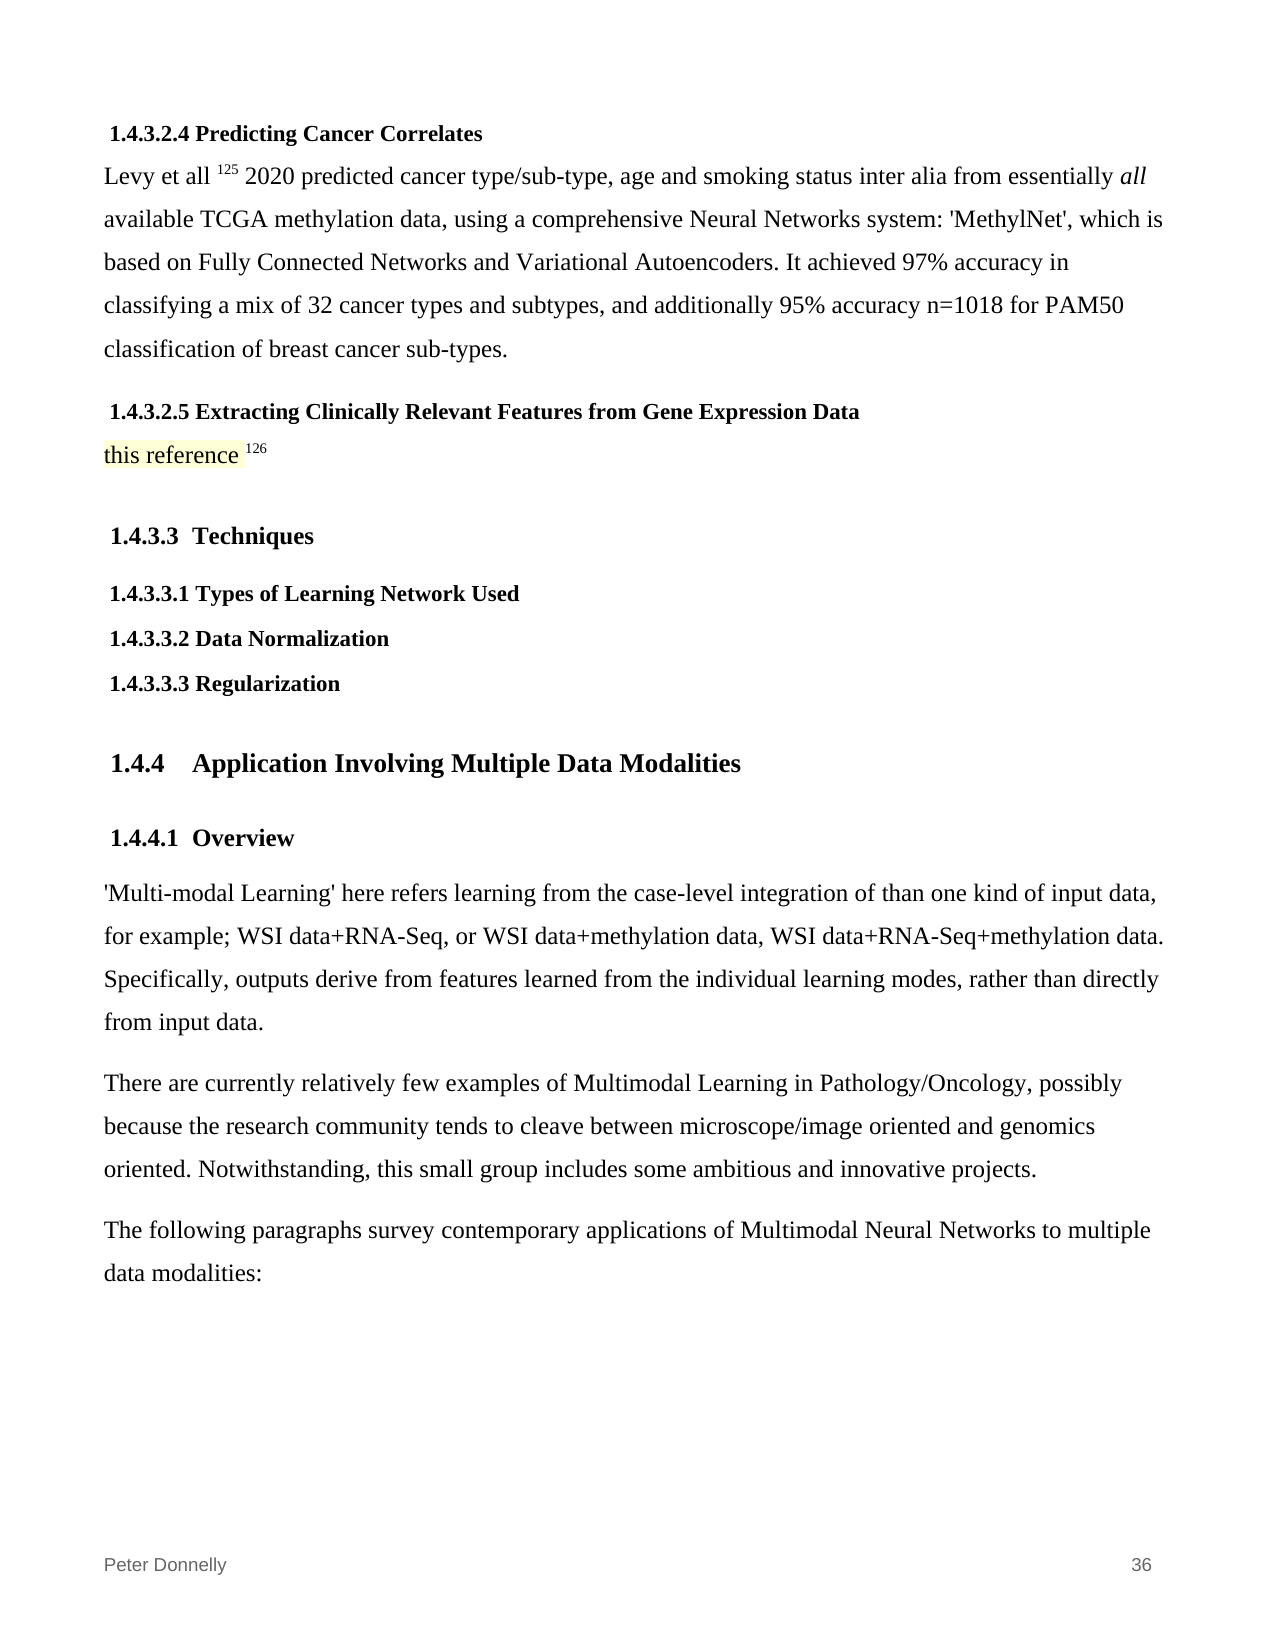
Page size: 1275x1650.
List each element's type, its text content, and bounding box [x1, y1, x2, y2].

text There are currently relatively few examples of Multimodal Learning in Pathology/Oncology, possibly because the research community tends to cleave between microscope/image oriented and genomics oriented. Notwithstanding, this small group includes some ambitious and innovative projects. [103, 1068, 1181, 1183]
subtitle Extracting Clinically Relevant Features from Gene Expression Data [103, 398, 1181, 424]
subtitle Data Normalization [103, 625, 1181, 652]
subtitle Overview [103, 823, 1181, 851]
text 'Multi-modal Learning' here refers learning from the case-level integration of than one kind of input data, for example; WSI data+RNA-Seq, or WSI data+methylation data, WSI data+RNA-Seq+methylation data. Specifically, outputs derive from features learned from the individual learning modes, rather than directly from input data. [103, 878, 1181, 1036]
subtitle Predicting Cancer Correlates [103, 120, 1181, 146]
text The following paragraphs survey contemporary applications of Multimodal Neural Networks to multiple data modalities: [103, 1215, 1181, 1287]
subtitle Techniques [103, 521, 1181, 550]
text Levy et all 2020 predicted cancer type/sub-type, age and smoking status inter alia from essentially all available TCGA methylation data, using a comprehensive Neural Networks system: 'MethylNet', which is based on Fully Connected Networks and Variational Autoencoders. It achieved 97% accuracy in classifying a mix of 32 cancer types and subtypes, and additionally 95% accuracy n=1018 for PAM50 classification of breast cancer sub-types. [103, 161, 1181, 362]
subtitle Regularization [103, 670, 1181, 697]
text this reference [103, 440, 1181, 468]
subtitle Application Involving Multiple Data Modalities [103, 747, 1181, 778]
subtitle Types of Learning Network Used [103, 580, 1181, 606]
